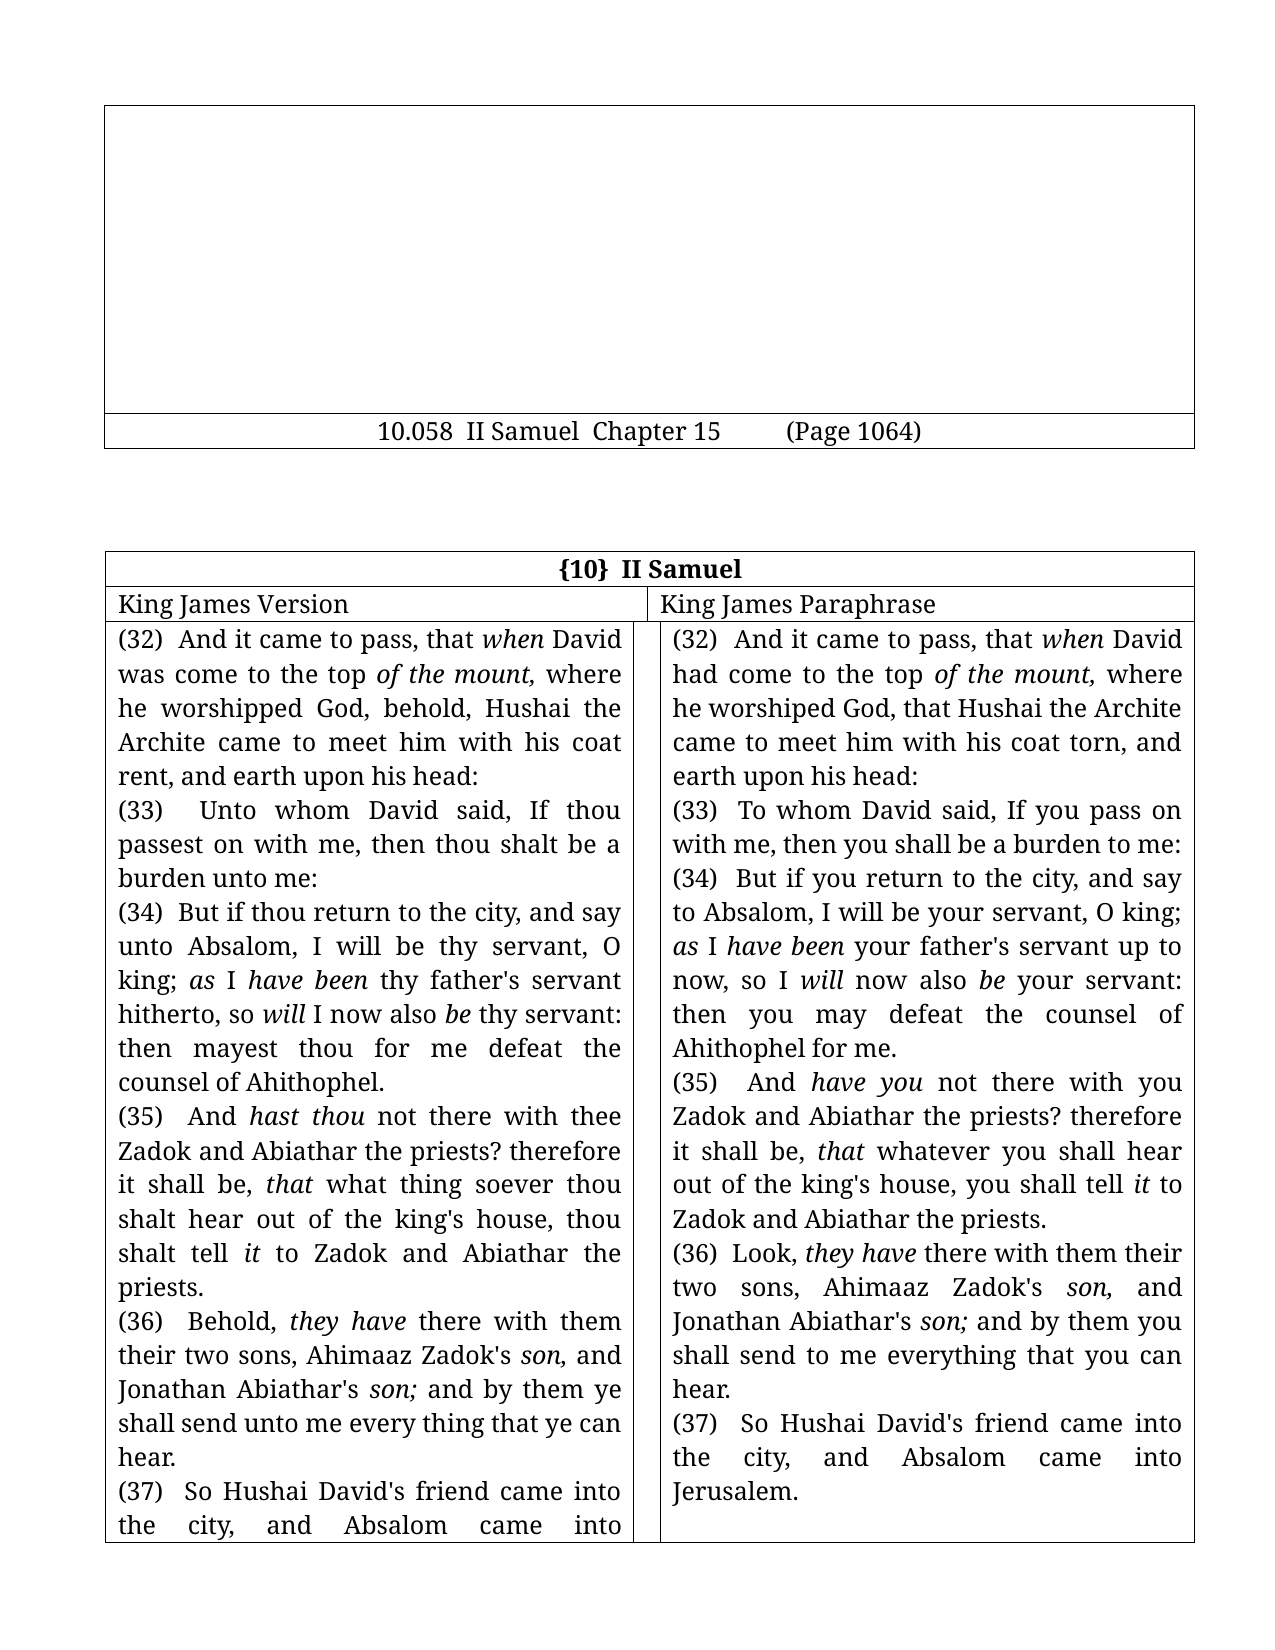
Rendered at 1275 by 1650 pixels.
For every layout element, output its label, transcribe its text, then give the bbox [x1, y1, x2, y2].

table_cell 10.058 II Samuel Chapter 15 (Page 1064) [105, 414, 1194, 448]
table_cell King James Version [106, 587, 647, 621]
table_cell [105, 106, 1194, 413]
table_cell (32) And it came to pass, that when David was come to the top of the mount, where he worshipped God, behold, Hushai the Archite came to meet him with his coat rent, and earth upon his head: (33) Unto whom David said, If thou passest on with me, then thou shalt be a burden unto me: (34) But if thou return to the city, and say unto Absalom, I will be thy servant, O king; as I have been thy father's servant hitherto, so will I now also be thy servant: then mayest thou for me defeat the counsel of Ahithophel. (35) And hast thou not there with thee Zadok and Abiathar the priests? therefore it shall be, that what thing soever thou shalt hear out of the king's house, thou shalt tell it to Zadok and Abiathar the priests. (36) Behold, they have there with them their two sons, Ahimaaz Zadok's son, and Jonathan Abiathar's son; and by them ye shall send unto me every thing that ye can hear. (37) So Hushai David's friend came into the city, and Absalom came into [106, 622, 633, 1542]
table_cell (32) And it came to pass, that when David had come to the top of the mount, where he worshiped God, that Hushai the Archite came to meet him with his coat torn, and earth upon his head: (33) To whom David said, If you pass on with me, then you shall be a burden to me: (34) But if you return to the city, and say to Absalom, I will be your servant, O king; as I have been your father's servant up to now, so I will now also be your servant: then you may defeat the counsel of Ahithophel for me. (35) And have you not there with you Zadok and Abiathar the priests? therefore it shall be, that whatever you shall hear out of the king's house, you shall tell it to Zadok and Abiathar the priests. (36) Look, they have there with them their two sons, Ahimaaz Zadok's son, and Jonathan Abiathar's son; and by them you shall send to me everything that you can hear. (37) So Hushai David's friend came into the city, and Absalom came into Jerusalem. [661, 622, 1194, 1542]
table_cell [634, 622, 660, 1542]
table_cell King James Paraphrase [648, 587, 1194, 621]
table_header {10} II Samuel [106, 552, 1194, 586]
